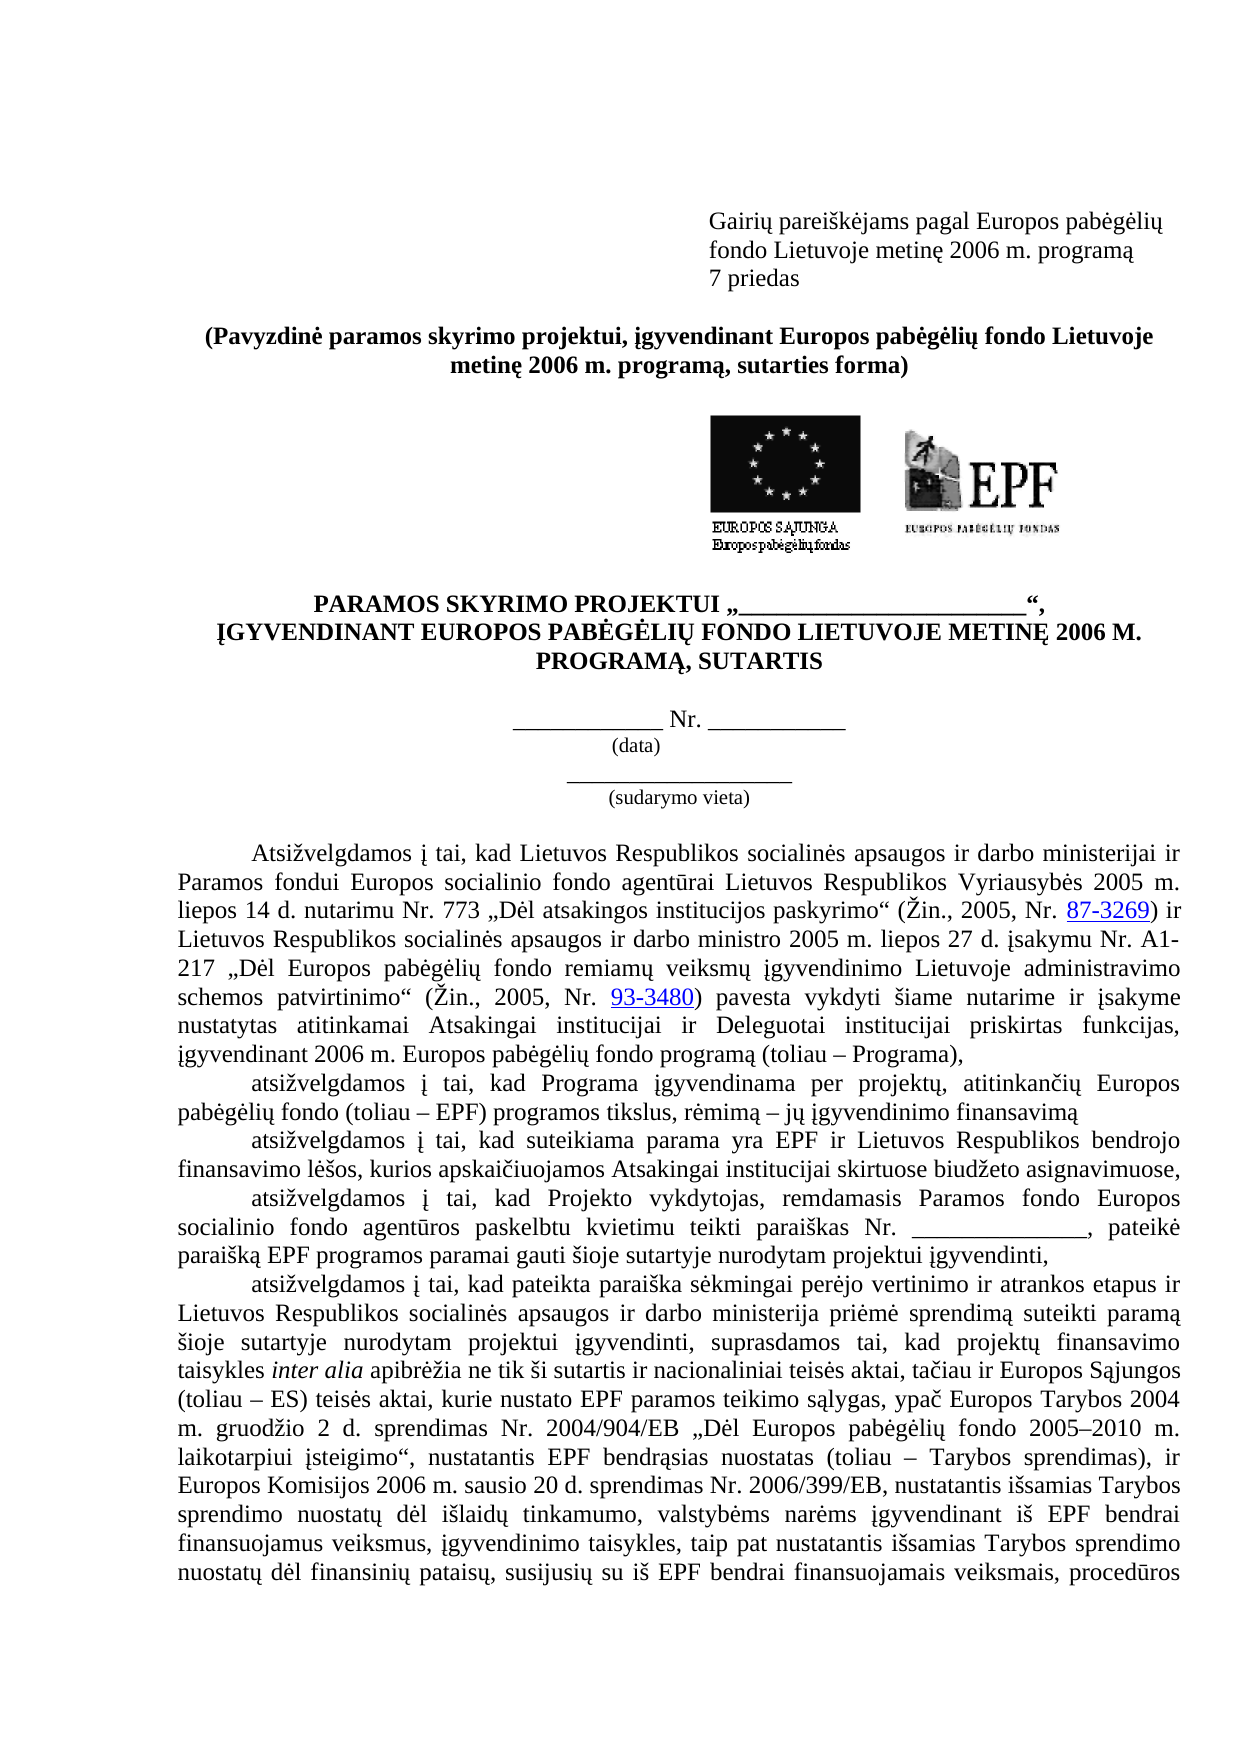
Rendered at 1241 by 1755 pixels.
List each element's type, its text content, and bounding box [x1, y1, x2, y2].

text atsižvelgdamos į tai, kad Projekto vykdytojas, remdamasis Paramos fondo Europos socialinio fondo agentūros paskelbtu kvietimu teikti paraiškas Nr. ______________, pateikė paraišką EPF programos paramai gauti šioje sutartyje nurodytam projektui įgyvendinti, [177, 1183, 1181, 1269]
text atsižvelgdamos į tai, kad Programa įgyvendinama per projektų, atitinkančių Europos pabėgėlių fondo (toliau – EPF) programos tikslus, rėmimą – jų įgyvendinimo finansavimą [177, 1068, 1181, 1126]
text (sudarymo vieta) [177, 785, 1181, 809]
text fondo Lietuvoje metinę 2006 m. programą [177, 235, 1181, 263]
text atsižvelgdamos į tai, kad pateikta paraiška sėkmingai perėjo vertinimo ir atrankos etapus ir Lietuvos Respublikos socialinės apsaugos ir darbo ministerija priėmė sprendimą suteikti paramą šioje sutartyje nurodytam projektui įgyvendinti, suprasdamos tai, kad projektų finansavimo taisykles inter alia apibrėžia ne tik ši sutartis ir nacionaliniai teisės aktai, tačiau ir Europos Sąjungos (toliau – ES) teisės aktai, kurie nustato EPF paramos teikimo sąlygas, ypač Europos Tarybos 2004 m. gruodžio 2 d. sprendimas Nr. 2004/904/EB „Dėl Europos pabėgėlių fondo 2005–2010 m. laikotarpiui įsteigimo“, nustatantis EPF bendrąsias nuostatas (toliau – Tarybos sprendimas), ir Europos Komisijos 2006 m. sausio 20 d. sprendimas Nr. 2006/399/EB, nustatantis išsamias Tarybos sprendimo nuostatų dėl išlaidų tinkamumo, valstybėms narėms įgyvendinant iš EPF bendrai finansuojamus veiksmus, įgyvendinimo taisykles, taip pat nustatantis išsamias Tarybos sprendimo nuostatų dėl finansinių pataisų, susijusių su iš EPF bendrai finansuojamais veiksmais, procedūros [177, 1269, 1181, 1586]
text (data) [177, 732, 1181, 757]
text Atsižvelgdamos į tai, kad Lietuvos Respublikos socialinės apsaugos ir darbo ministerijai ir Paramos fondui Europos socialinio fondo agentūrai Lietuvos Respublikos Vyriausybės 2005 m. liepos 14 d. nutarimu Nr. 773 „Dėl atsakingos institucijos paskyrimo“ (Žin., 2005, Nr. 87-3269) ir Lietuvos Respublikos socialinės apsaugos ir darbo ministro 2005 m. liepos 27 d. įsakymu Nr. A1-217 „Dėl Europos pabėgėlių fondo remiamų veiksmų įgyvendinimo Lietuvoje administravimo schemos patvirtinimo“ (Žin., 2005, Nr. 93-3480) pavesta vykdyti šiame nutarime ir įsakyme nustatytas atitinkamai Atsakingai institucijai ir Deleguotai institucijai priskirtas funkcijas, įgyvendinant 2006 m. Europos pabėgėlių fondo programą (toliau – Programa), [177, 838, 1181, 1068]
text __________________ [177, 757, 1181, 785]
text PARAMOS SKYRIMO PROJEKTUI „_______________________“, ĮGYVENDINANT EUROPOS PABĖGĖLIŲ FONDO LIETUVOJE METINĘ 2006 M. PROGRAMĄ, SUTARTIS [177, 589, 1181, 675]
text 7 priedas [177, 263, 1181, 292]
text Gairių pareiškėjams pagal Europos pabėgėlių [177, 206, 1181, 235]
table_header [177, 407, 690, 560]
text (Pavyzdinė paramos skyrimo projektui, įgyvendinant Europos pabėgėlių fondo Lietuvoje metinę 2006 m. programą, sutarties forma) [177, 321, 1181, 378]
text atsižvelgdamos į tai, kad suteikiama parama yra EPF ir Lietuvos Respublikos bendrojo finansavimo lėšos, kurios apskaičiuojamos Atsakingai institucijai skirtuose biudžeto asignavimuose, [177, 1126, 1181, 1183]
table_header [690, 407, 701, 560]
table_header [1070, 407, 1204, 560]
text ____________ Nr. ___________ [177, 704, 1181, 732]
